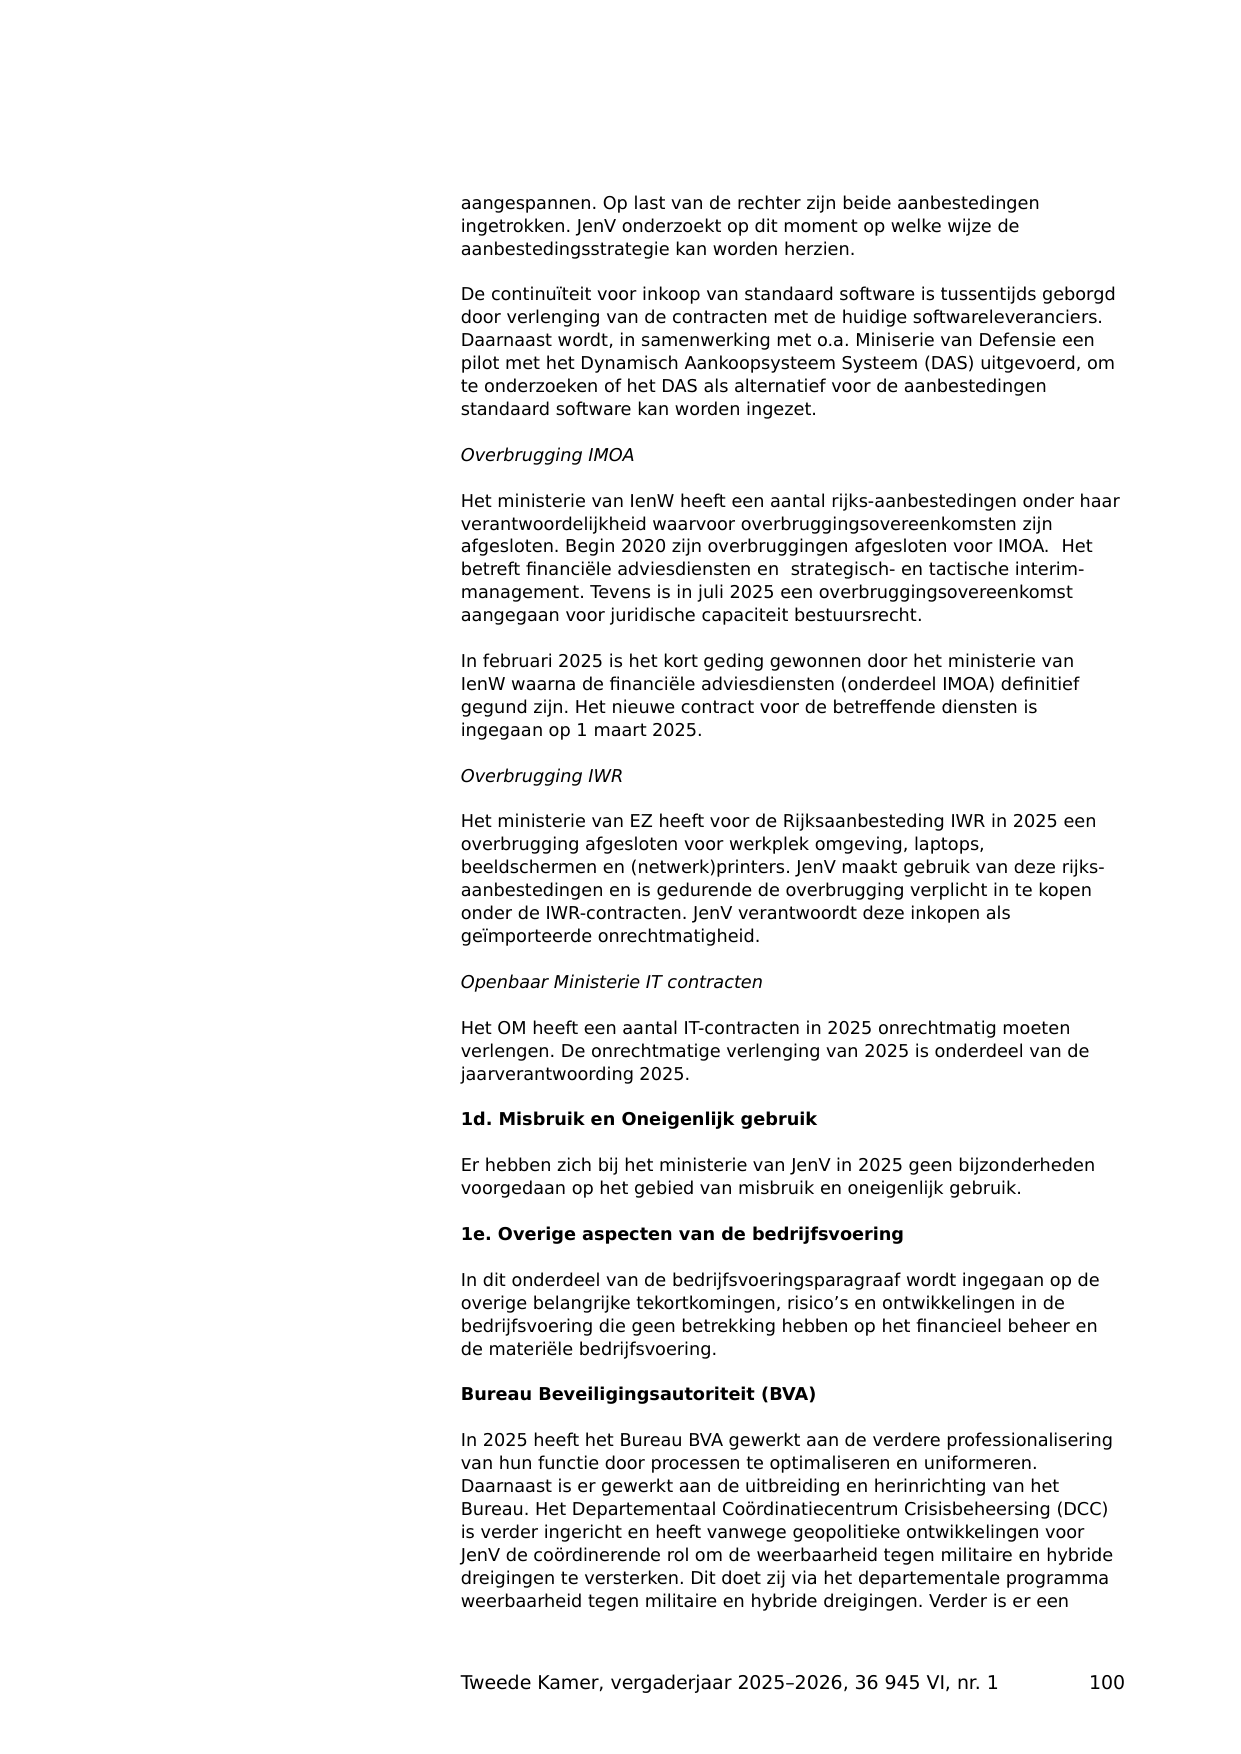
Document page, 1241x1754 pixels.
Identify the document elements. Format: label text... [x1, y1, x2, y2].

text Er hebben zich bij het ministerie van JenV in 2025 geen bijzonderheden voorgedaan op het gebied van misbruik en oneigenlijk gebruik. [461, 1153, 1125, 1199]
text Overbrugging IMOA [461, 443, 1125, 466]
text Het ministerie van IenW heeft een aantal rijks-aanbestedingen onder haar verantwoordelijkheid waarvoor overbruggingsovereenkomsten zijn afgesloten. Begin 2020 zijn overbruggingen afgesloten voor IMOA. Het betreft financiële adviesdiensten en strategisch- en tactische interim-management. Tevens is in juli 2025 een overbruggingsovereenkomst aangegaan voor juridische capaciteit bestuursrecht. [461, 489, 1125, 626]
text 1e. Overige aspecten van de bedrĳfsvoering [461, 1222, 1125, 1245]
text Overbrugging IWR [461, 764, 1125, 787]
text Het ministerie van EZ heeft voor de Rijksaanbesteding IWR in 2025 een overbrugging afgesloten voor werkplek omgeving, laptops, beeldschermen en (netwerk)printers. JenV maakt gebruik van deze rijks-aanbestedingen en is gedurende de overbrugging verplicht in te kopen onder de IWR-contracten. JenV verantwoordt deze inkopen als geïmporteerde onrechtmatigheid. [461, 809, 1125, 947]
text aangespannen. Op last van de rechter zijn beide aanbestedingen ingetrokken. JenV onderzoekt op dit moment op welke wijze de aanbestedingsstrategie kan worden herzien. [461, 191, 1125, 259]
text In februari 2025 is het kort geding gewonnen door het ministerie van IenW waarna de financiële adviesdiensten (onderdeel IMOA) definitief gegund zijn. Het nieuwe contract voor de betreffende diensten is ingegaan op 1 maart 2025. [461, 649, 1125, 741]
text Openbaar Ministerie IT contracten [461, 970, 1125, 993]
text 1d. Misbruik en Oneigenlijk gebruik [461, 1107, 1125, 1130]
text Bureau Beveiligingsautoriteit (BVA) [461, 1382, 1125, 1405]
text Het OM heeft een aantal IT-contracten in 2025 onrechtmatig moeten verlengen. De onrechtmatige verlenging van 2025 is onderdeel van de jaarverantwoording 2025. [461, 1016, 1125, 1084]
text In dit onderdeel van de bedrijfsvoeringsparagraaf wordt ingegaan op de overige belangrijke tekortkomingen, risico’s en ontwikkelingen in de bedrijfsvoering die geen betrekking hebben op het financieel beheer en de materiële bedrijfsvoering. [461, 1268, 1125, 1359]
text In 2025 heeft het Bureau BVA gewerkt aan de verdere professionalisering van hun functie door processen te optimaliseren en uniformeren. Daarnaast is er gewerkt aan de uitbreiding en herinrichting van het Bureau. Het Departementaal Coördinatiecentrum Crisisbeheersing (DCC) is verder ingericht en heeft vanwege geopolitieke ontwikkelingen voor JenV de coördinerende rol om de weerbaarheid tegen militaire en hybride dreigingen te versterken. Dit doet zij via het departementale programma weerbaarheid tegen militaire en hybride dreigingen. Verder is er een [461, 1428, 1125, 1612]
text De continuïteit voor inkoop van standaard software is tussentijds geborgd door verlenging van de contracten met de huidige softwareleveranciers. Daarnaast wordt, in samenwerking met o.a. Miniserie van Defensie een pilot met het Dynamisch Aankoopsysteem Systeem (DAS) uitgevoerd, om te onderzoeken of het DAS als alternatief voor de aanbestedingen standaard software kan worden ingezet. [461, 282, 1125, 420]
